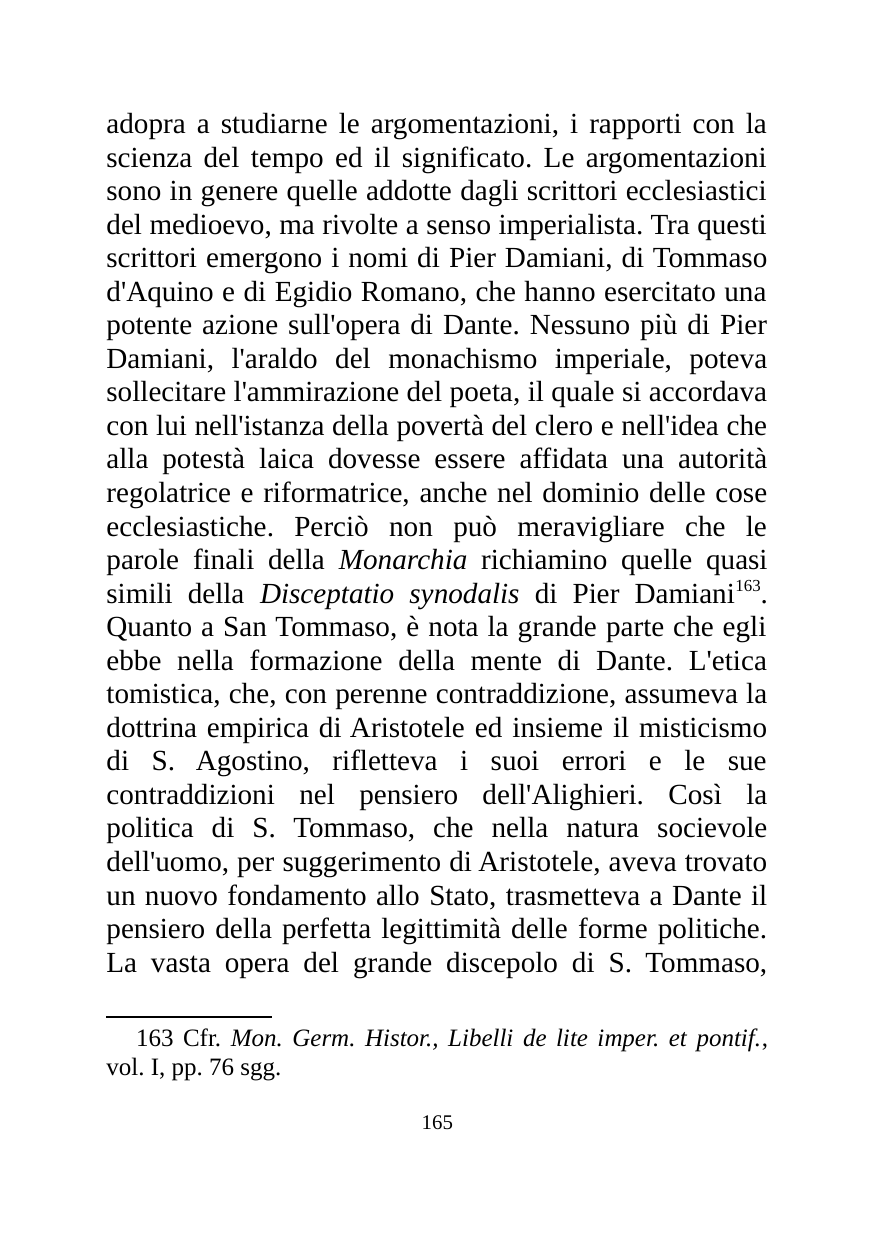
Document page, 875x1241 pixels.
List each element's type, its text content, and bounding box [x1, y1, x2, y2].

text adopra a studiarne le argomentazioni, i rapporti con la scienza del tempo ed il significato. Le argomentazioni sono in genere quelle addotte dagli scrittori ecclesiastici del medioevo, ma rivolte a senso imperialista. Tra questi scrittori emergono i nomi di Pier Damiani, di Tommaso d'Aquino e di Egidio Romano, che hanno esercitato una potente azione sull'opera di Dante. Nessuno più di Pier Damiani, l'araldo del monachismo imperiale, poteva sollecitare l'ammirazione del poeta, il quale si accordava con lui nell'istanza della povertà del clero e nell'idea che alla potestà laica dovesse essere affidata una autorità regolatrice e riformatrice, anche nel dominio delle cose ecclesiastiche. Perciò non può meravigliare che le parole finali della Monarchia richiamino quelle quasi simili della Disceptatio synodalis di Pier Damiani. Quanto a San Tommaso, è nota la grande parte che egli ebbe nella formazione della mente di Dante. L'etica tomistica, che, con perenne contraddizione, assumeva la dottrina empirica di Aristotele ed insieme il misticismo di S. Agostino, rifletteva i suoi errori e le sue contraddizioni nel pensiero dell'Alighieri. Così la politica di S. Tommaso, che nella natura socievole dell'uomo, per suggerimento di Aristotele, aveva trovato un nuovo fondamento allo Stato, trasmetteva a Dante il pensiero della perfetta legittimità delle forme politiche. La vasta opera del grande discepolo di S. Tommaso, [106, 106, 768, 978]
text Cfr. Mon. Germ. Histor., Libelli de lite imper. et pontif., vol. I, pp. 76 sgg. [106, 1023, 768, 1080]
